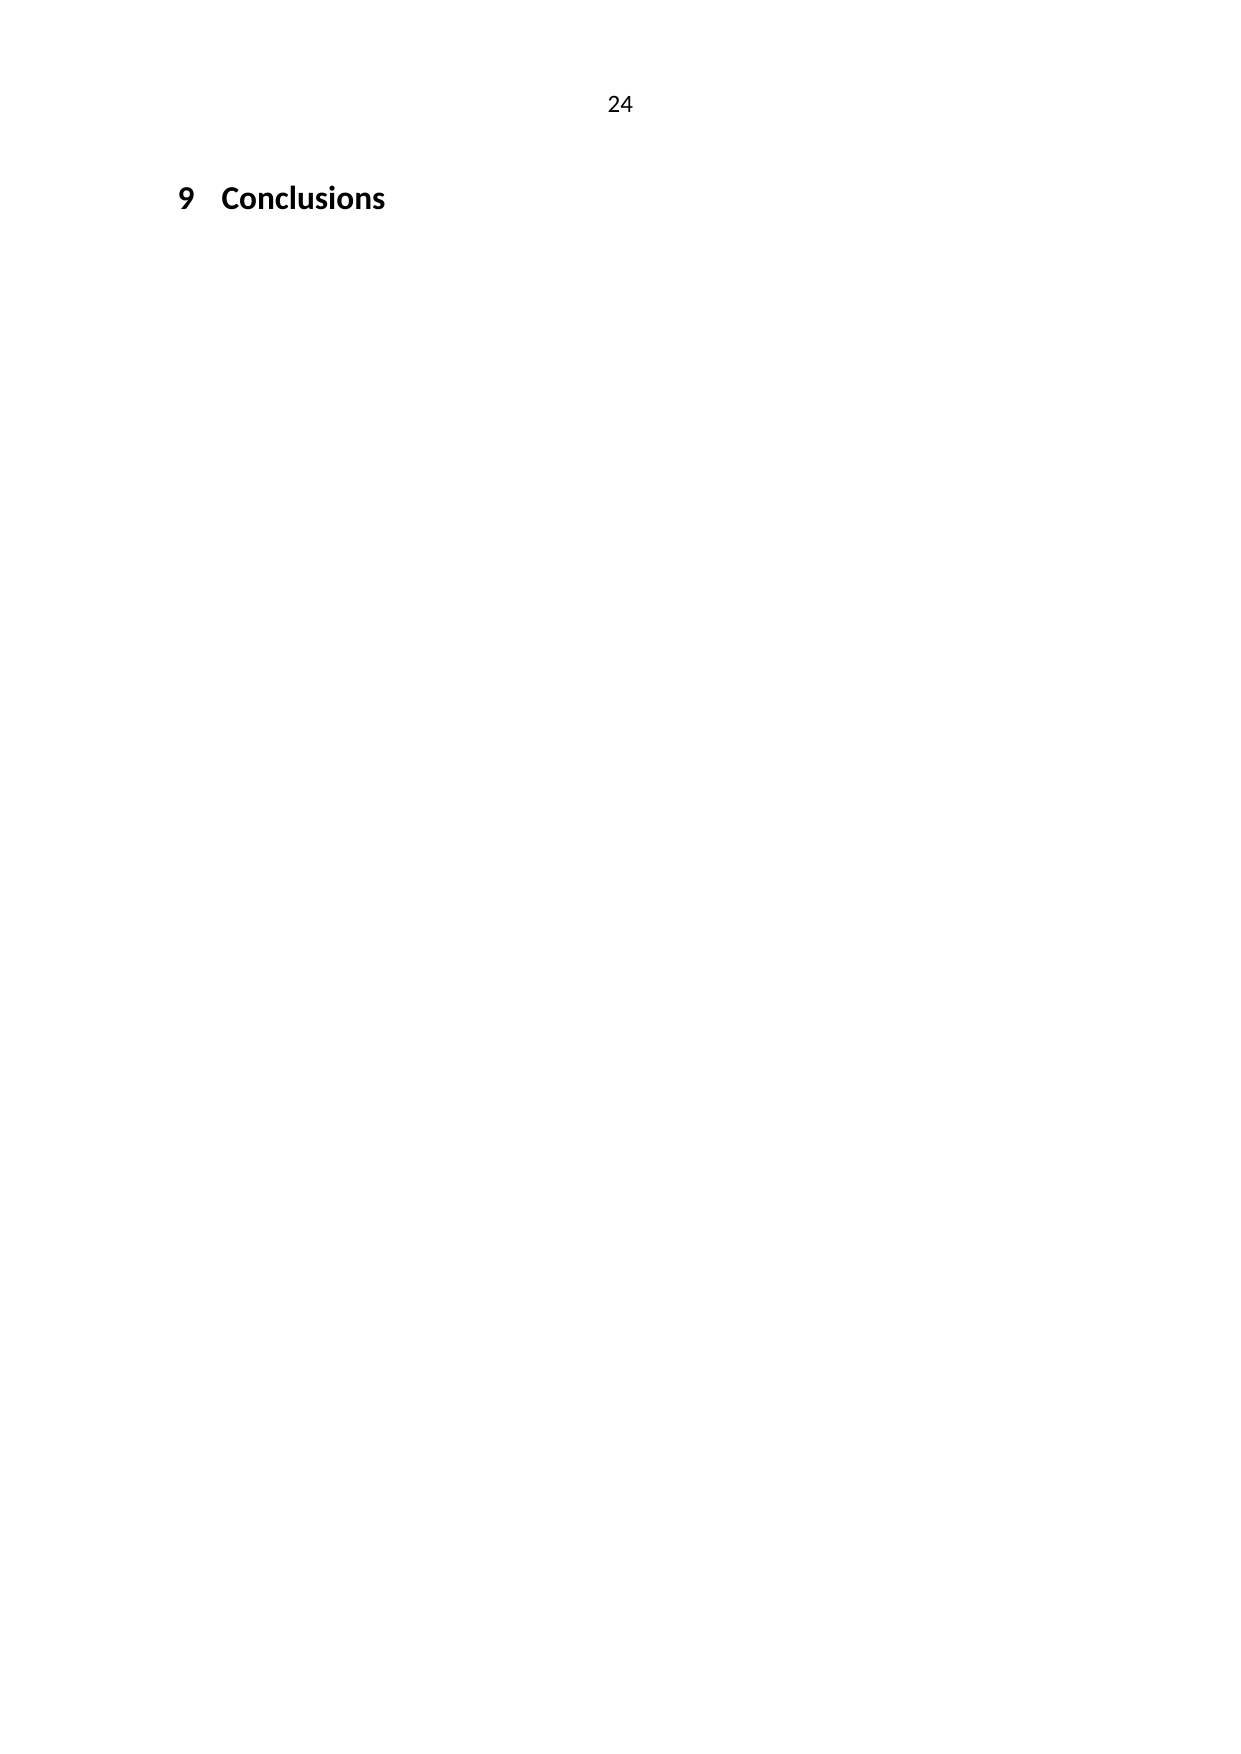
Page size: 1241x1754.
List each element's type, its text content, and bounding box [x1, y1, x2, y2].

subtitle Conclusions [177, 177, 1063, 218]
